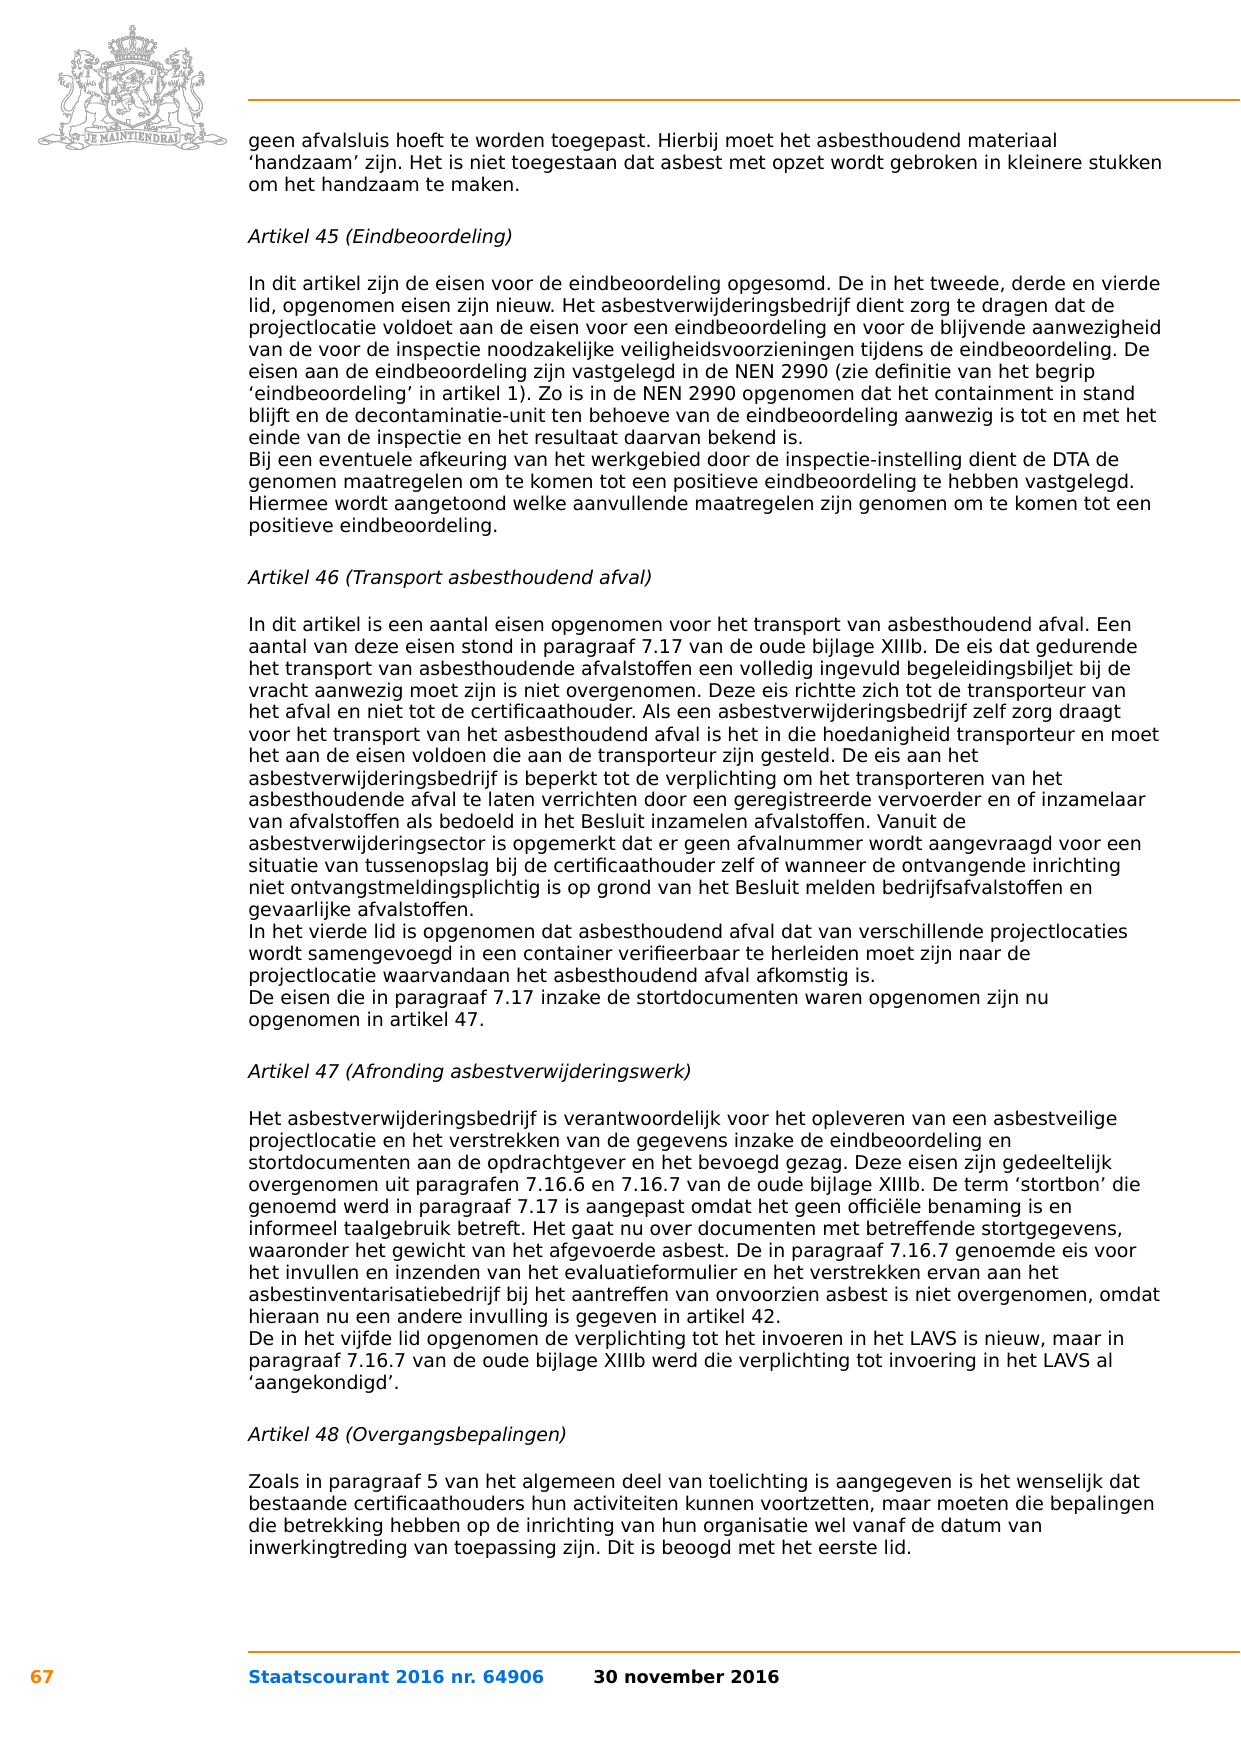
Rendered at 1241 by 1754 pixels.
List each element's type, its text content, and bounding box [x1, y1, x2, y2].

picture [38, 25, 227, 150]
text Bij een eventuele afkeuring van het werkgebied door de inspectie-instelling dient de DTA de genomen maatregelen om te komen tot een positieve eindbeoordeling te hebben vastgelegd. Hiermee wordt aangetoond welke aanvullende maatregelen zijn genomen om te komen tot een positieve eindbeoordeling. [248, 449, 1163, 537]
subtitle Artikel 47 (Afronding asbestverwijderingswerk) [248, 1061, 1163, 1083]
text In dit artikel zijn de eisen voor de eindbeoordeling opgesomd. De in het tweede, derde en vierde lid, opgenomen eisen zijn nieuw. Het asbestverwijderingsbedrijf dient zorg te dragen dat de projectlocatie voldoet aan de eisen voor een eindbeoordeling en voor de blijvende aanwezigheid van de voor de inspectie noodzakelijke veiligheidsvoorzieningen tijdens de eindbeoordeling. De eisen aan de eindbeoordeling zijn vastgelegd in de NEN 2990 (zie definitie van het begrip ‘eindbeoordeling’ in artikel 1). Zo is in de NEN 2990 opgenomen dat het containment in stand blijft en de decontaminatie-unit ten behoeve van de eindbeoordeling aanwezig is tot en met het einde van de inspectie en het resultaat daarvan bekend is. [248, 273, 1163, 449]
text De in het vijfde lid opgenomen de verplichting tot het invoeren in het LAVS is nieuw, maar in paragraaf 7.16.7 van de oude bijlage XIIIb werd die verplichting tot invoering in het LAVS al ‘aangekondigd’. [248, 1328, 1163, 1394]
text Zoals in paragraaf 5 van het algemeen deel van toelichting is aangegeven is het wenselijk dat bestaande certificaathouders hun activiteiten kunnen voortzetten, maar moeten die bepalingen die betrekking hebben op de inrichting van hun organisatie wel vanaf de datum van inwerkingtreding van toepassing zijn. Dit is beoogd met het eerste lid. [248, 1471, 1163, 1559]
text In dit artikel is een aantal eisen opgenomen voor het transport van asbesthoudend afval. Een aantal van deze eisen stond in paragraaf 7.17 van de oude bijlage XIIIb. De eis dat gedurende het transport van asbesthoudende afvalstoffen een volledig ingevuld begeleidingsbiljet bij de vracht aanwezig moet zijn is niet overgenomen. Deze eis richtte zich tot de transporteur van het afval en niet tot de certificaathouder. Als een asbestverwijderingsbedrijf zelf zorg draagt voor het transport van het asbesthoudend afval is het in die hoedanigheid transporteur en moet het aan de eisen voldoen die aan de transporteur zijn gesteld. De eis aan het asbestverwijderingsbedrijf is beperkt tot de verplichting om het transporteren van het asbesthoudende afval te laten verrichten door een geregistreerde vervoerder en of inzamelaar van afvalstoffen als bedoeld in het Besluit inzamelen afvalstoffen. Vanuit de asbestverwijderingsector is opgemerkt dat er geen afvalnummer wordt aangevraagd voor een situatie van tussenopslag bij de certificaathouder zelf of wanneer de ontvangende inrichting niet ontvangstmeldingsplichtig is op grond van het Besluit melden bedrijfsafvalstoffen en gevaarlijke afvalstoffen. [248, 613, 1163, 921]
subtitle Artikel 45 (Eindbeoordeling) [248, 226, 1163, 248]
text Het asbestverwijderingsbedrijf is verantwoordelijk voor het opleveren van een asbestveilige projectlocatie en het verstrekken van de gegevens inzake de eindbeoordeling en stortdocumenten aan de opdrachtgever en het bevoegd gezag. Deze eisen zijn gedeeltelijk overgenomen uit paragrafen 7.16.6 en 7.16.7 van de oude bijlage XIIIb. De term ‘stortbon’ die genoemd werd in paragraaf 7.17 is aangepast omdat het geen officiële benaming is en informeel taalgebruik betreft. Het gaat nu over documenten met betreffende stortgegevens, waaronder het gewicht van het afgevoerde asbest. De in paragraaf 7.16.7 genoemde eis voor het invullen en inzenden van het evaluatieformulier en het verstrekken ervan aan het asbestinventarisatiebedrijf bij het aantreffen van onvoorzien asbest is niet overgenomen, omdat hieraan nu een andere invulling is gegeven in artikel 42. [248, 1108, 1163, 1328]
subtitle Artikel 46 (Transport asbesthoudend afval) [248, 567, 1163, 588]
subtitle Artikel 48 (Overgangsbepalingen) [248, 1424, 1163, 1446]
text De eisen die in paragraaf 7.17 inzake de stortdocumenten waren opgenomen zijn nu opgenomen in artikel 47. [248, 987, 1163, 1031]
text geen afvalsluis hoeft te worden toegepast. Hierbij moet het asbesthoudend materiaal ‘handzaam’ zijn. Het is niet toegestaan dat asbest met opzet wordt gebroken in kleinere stukken om het handzaam te maken. [248, 130, 1163, 196]
text In het vierde lid is opgenomen dat asbesthoudend afval dat van verschillende projectlocaties wordt samengevoegd in een container verifieerbaar te herleiden moet zijn naar de projectlocatie waarvandaan het asbesthoudend afval afkomstig is. [248, 921, 1163, 987]
